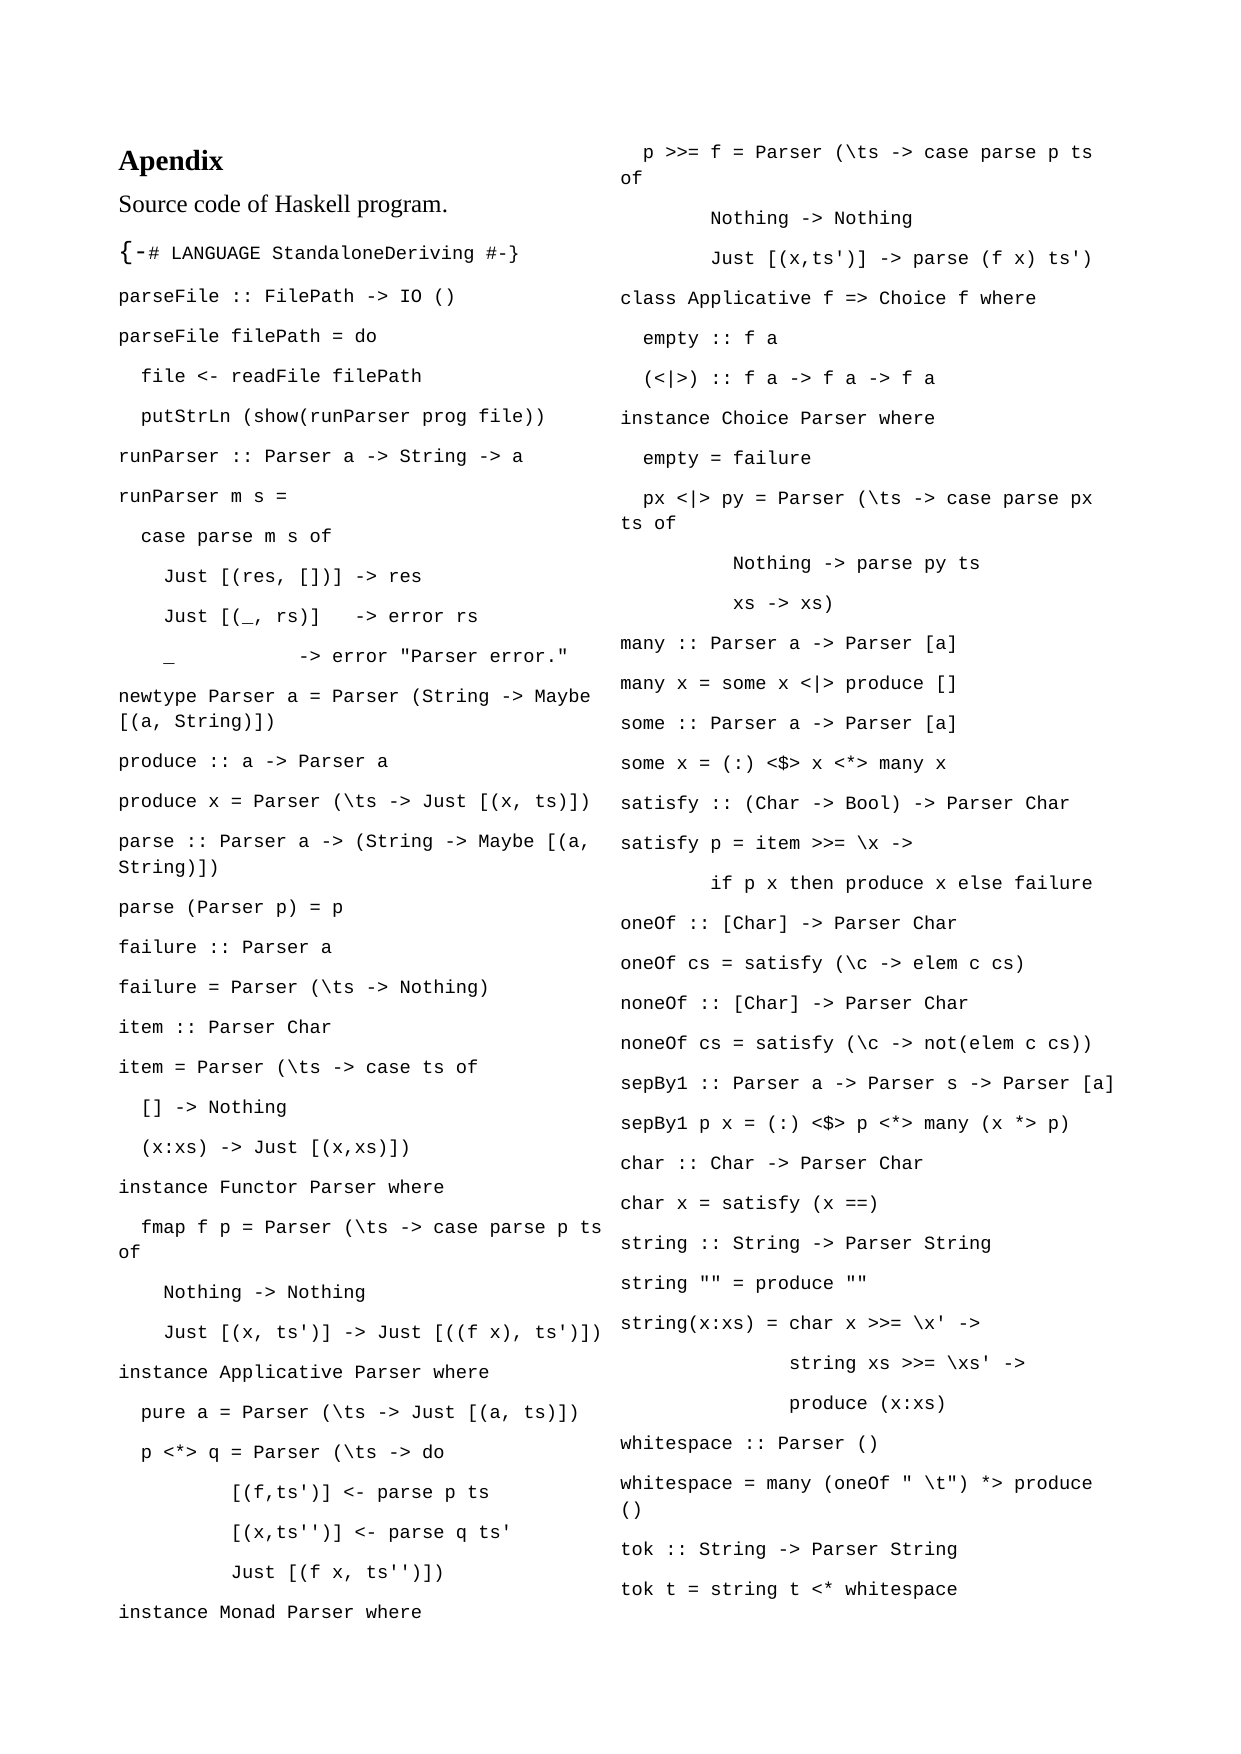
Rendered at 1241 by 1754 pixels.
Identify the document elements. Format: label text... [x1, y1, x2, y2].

text runParser :: Parser a -> String -> a [118, 447, 620, 468]
text Nothing -> parse py ts [620, 554, 1122, 575]
text many x = some x <|> produce [] [620, 674, 1122, 695]
text {-# LANGUAGE StandaloneDeriving #-} [118, 238, 620, 267]
text char :: Char -> Parser Char [620, 1154, 1122, 1175]
text whitespace :: Parser () [620, 1434, 1122, 1455]
text px <|> py = Parser (\ts -> case parse px ts of [620, 488, 1122, 535]
text many :: Parser a -> Parser [a] [620, 634, 1122, 655]
text tok :: String -> Parser String [620, 1539, 1122, 1561]
text Nothing -> Nothing [620, 208, 1122, 230]
text produce :: a -> Parser a [118, 752, 620, 773]
text satisfy p = item >>= \x -> [620, 834, 1122, 855]
text runParser m s = [118, 487, 620, 508]
text _ -> error "Parser error." [118, 647, 620, 668]
text Just [(f x, ts'')]) [118, 1563, 620, 1584]
text empty = failure [620, 448, 1122, 470]
text [(f,ts')] <- parse p ts [118, 1483, 620, 1504]
text oneOf :: [Char] -> Parser Char [620, 914, 1122, 935]
text char x = satisfy (x ==) [620, 1194, 1122, 1215]
text xs -> xs) [620, 594, 1122, 615]
text instance Monad Parser where [118, 1603, 620, 1624]
text satisfy :: (Char -> Bool) -> Parser Char [620, 794, 1122, 815]
text (<|>) :: f a -> f a -> f a [620, 368, 1122, 390]
text if p x then produce x else failure [620, 874, 1122, 895]
text class Applicative f => Choice f where [620, 288, 1122, 310]
text case parse m s of [118, 527, 620, 548]
text some x = (:) <$> x <*> many x [620, 754, 1122, 775]
subtitle Apendix [118, 143, 620, 177]
text produce (x:xs) [620, 1394, 1122, 1415]
text p >>= f = Parser (\ts -> case parse p ts of [620, 143, 1122, 190]
text Just [(res, [])] -> res [118, 567, 620, 588]
text [(x,ts'')] <- parse q ts' [118, 1523, 620, 1544]
text pure a = Parser (\ts -> Just [(a, ts)]) [118, 1403, 620, 1424]
text instance Functor Parser where [118, 1178, 620, 1199]
text item = Parser (\ts -> case ts of [118, 1058, 620, 1079]
text [] -> Nothing [118, 1098, 620, 1119]
text noneOf cs = satisfy (\c -> not(elem c cs)) [620, 1034, 1122, 1055]
text Just [(x,ts')] -> parse (f x) ts') [620, 248, 1122, 270]
text instance Applicative Parser where [118, 1363, 620, 1384]
text parse :: Parser a -> (String -> Maybe [(a, String)]) [118, 832, 620, 879]
text fmap f p = Parser (\ts -> case parse p ts of [118, 1218, 620, 1264]
text putStrLn (show(runParser prog file)) [118, 407, 620, 428]
text Nothing -> Nothing [118, 1283, 620, 1304]
text noneOf :: [Char] -> Parser Char [620, 994, 1122, 1015]
text failure = Parser (\ts -> Nothing) [118, 978, 620, 999]
text empty :: f a [620, 328, 1122, 350]
text instance Choice Parser where [620, 408, 1122, 430]
text newtype Parser a = Parser (String -> Maybe [(a, String)]) [118, 687, 620, 733]
text whitespace = many (oneOf " \t") *> produce () [620, 1474, 1122, 1521]
text sepBy1 p x = (:) <$> p <*> many (x *> p) [620, 1114, 1122, 1135]
text produce x = Parser (\ts -> Just [(x, ts)]) [118, 792, 620, 813]
text string xs >>= \xs' -> [620, 1354, 1122, 1375]
text Just [(_, rs)] -> error rs [118, 607, 620, 628]
text sepBy1 :: Parser a -> Parser s -> Parser [a] [620, 1074, 1122, 1095]
text item :: Parser Char [118, 1018, 620, 1039]
text (x:xs) -> Just [(x,xs)]) [118, 1138, 620, 1159]
text parse (Parser p) = p [118, 898, 620, 919]
text some :: Parser a -> Parser [a] [620, 714, 1122, 735]
text string :: String -> Parser String [620, 1234, 1122, 1255]
text file <- readFile filePath [118, 367, 620, 388]
text p <*> q = Parser (\ts -> do [118, 1443, 620, 1464]
text oneOf cs = satisfy (\c -> elem c cs) [620, 954, 1122, 975]
text Source code of Haskell program. [118, 189, 620, 218]
text parseFile filePath = do [118, 327, 620, 348]
text string(x:xs) = char x >>= \x' -> [620, 1314, 1122, 1335]
text failure :: Parser a [118, 938, 620, 959]
text tok t = string t <* whitespace [620, 1579, 1122, 1601]
text Just [(x, ts')] -> Just [((f x), ts')]) [118, 1323, 620, 1344]
text string "" = produce "" [620, 1274, 1122, 1295]
text parseFile :: FilePath -> IO () [118, 287, 620, 308]
